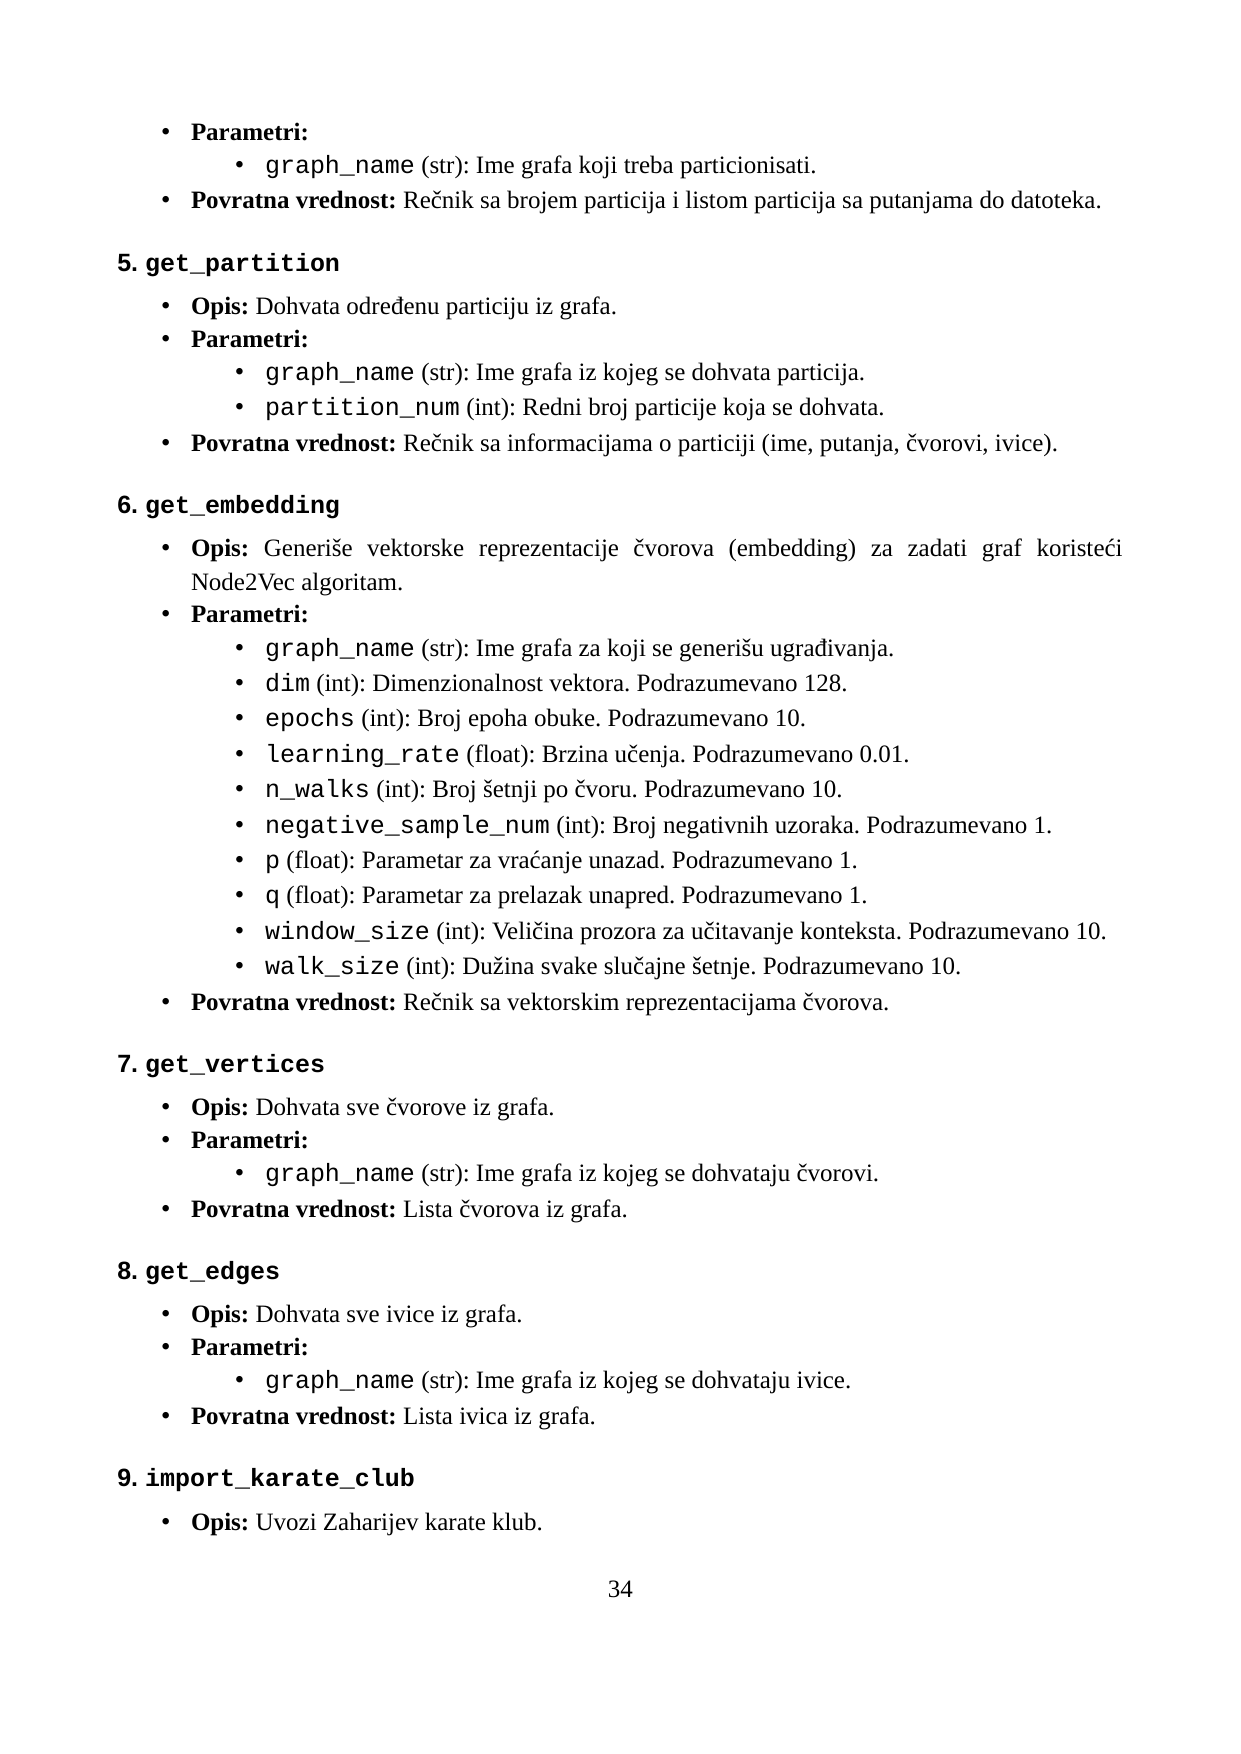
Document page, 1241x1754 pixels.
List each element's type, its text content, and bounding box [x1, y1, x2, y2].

list Parametri: [161, 1125, 1123, 1154]
list window_size (int): Veličina prozora za učitavanje konteksta. Podrazumevano 10. [235, 916, 1123, 947]
list Parametri: [161, 599, 1123, 628]
list n_walks (int): Broj šetnji po čvoru. Podrazumevano 10. [235, 774, 1123, 805]
list Opis: Dohvata određenu particiju iz grafa. [161, 291, 1123, 320]
list partition_num (int): Redni broj particije koja se dohvata. [235, 392, 1123, 423]
list Povratna vrednost: Rečnik sa brojem particija i listom particija sa putanjama do datoteka. [161, 185, 1123, 214]
list graph_name (str): Ime grafa iz kojeg se dohvataju čvorovi. [235, 1158, 1123, 1189]
list graph_name (str): Ime grafa iz kojeg se dohvata particija. [235, 357, 1123, 388]
list Opis: Dohvata sve čvorove iz grafa. [161, 1092, 1123, 1121]
list Opis: Uvozi Zaharijev karate klub. [161, 1507, 1123, 1535]
list graph_name (str): Ime grafa za koji se generišu ugrađivanja. [235, 633, 1123, 663]
list Parametri: [161, 324, 1123, 353]
list negative_sample_num (int): Broj negativnih uzoraka. Podrazumevano 1. [235, 810, 1123, 841]
list Povratna vrednost: Rečnik sa vektorskim reprezentacijama čvorova. [161, 987, 1123, 1016]
list q (float): Parametar za prelazak unapred. Podrazumevano 1. [235, 881, 1123, 911]
list Opis: Generiše vektorske reprezentacije čvorova (embedding) za zadati graf koristeći Node2Vec algoritam. [161, 533, 1123, 595]
list Povratna vrednost: Lista čvorova iz grafa. [161, 1194, 1123, 1223]
list graph_name (str): Ime grafa koji treba particionisati. [235, 150, 1123, 181]
list Opis: Dohvata sve ivice iz grafa. [161, 1299, 1123, 1328]
list dim (int): Dimenzionalnost vektora. Podrazumevano 128. [235, 668, 1123, 699]
list Povratna vrednost: Rečnik sa informacijama o particiji (ime, putanja, čvorovi, ivice). [161, 428, 1123, 457]
list Parametri: [161, 117, 1123, 146]
subtitle 7. get_vertices [117, 1049, 1123, 1080]
list Parametri: [161, 1332, 1123, 1361]
subtitle 6. get_embedding [117, 490, 1123, 521]
subtitle 8. get_edges [117, 1256, 1123, 1287]
list epochs (int): Broj epoha obuke. Podrazumevano 10. [235, 703, 1123, 734]
list learning_rate (float): Brzina učenja. Podrazumevano 0.01. [235, 739, 1123, 770]
list p (float): Parametar za vraćanje unazad. Podrazumevano 1. [235, 845, 1123, 876]
subtitle 5. get_partition [117, 248, 1123, 278]
subtitle 9. import_karate_club [117, 1463, 1123, 1494]
list walk_size (int): Dužina svake slučajne šetnje. Podrazumevano 10. [235, 951, 1123, 982]
list graph_name (str): Ime grafa iz kojeg se dohvataju ivice. [235, 1366, 1123, 1396]
list Povratna vrednost: Lista ivica iz grafa. [161, 1401, 1123, 1430]
